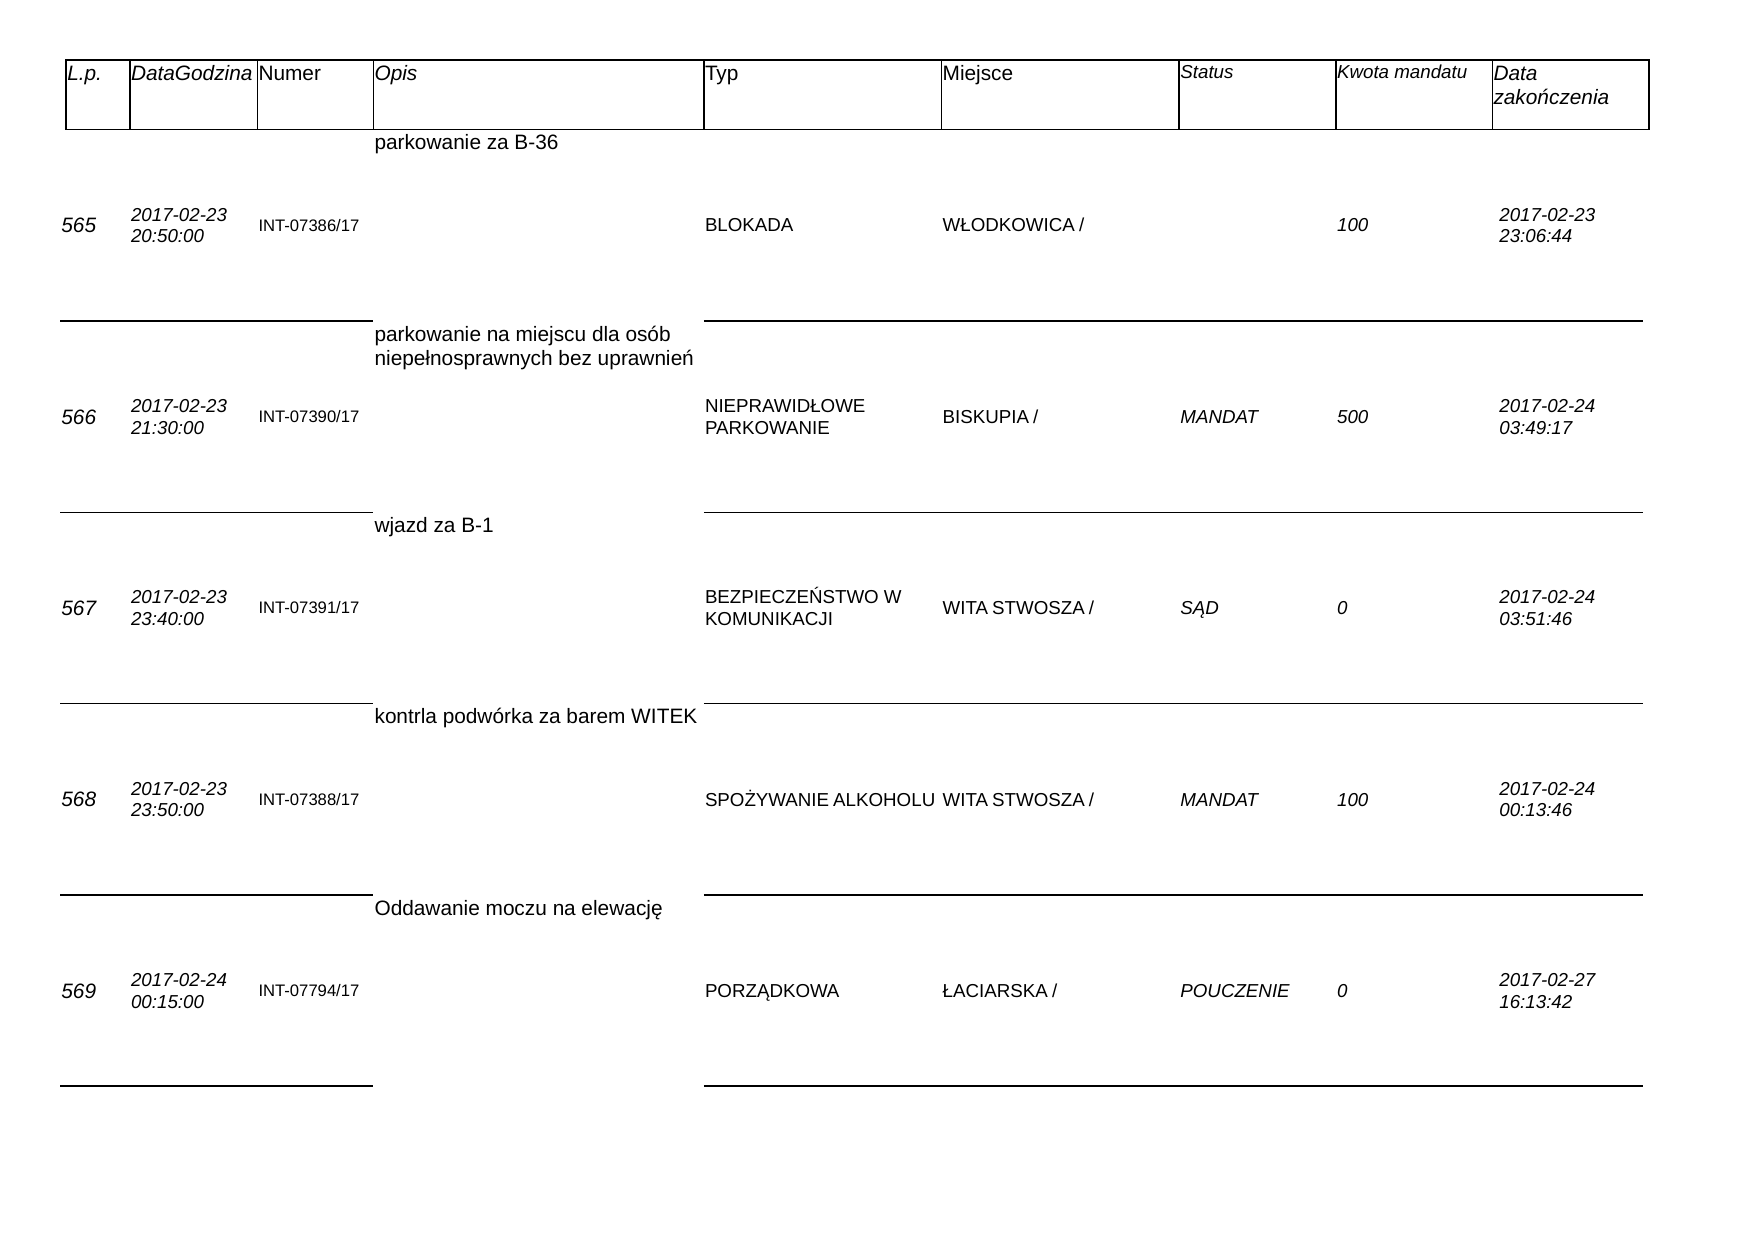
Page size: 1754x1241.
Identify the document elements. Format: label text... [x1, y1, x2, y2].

table_cell 2017-02-27 16:13:42 [1498, 896, 1643, 1085]
table_header Data zakończenia [1493, 61, 1648, 129]
table_cell [1643, 130, 1649, 320]
table_cell BEZPIECZEŃSTWO W KOMUNIKACJI [704, 513, 941, 703]
table_header Numer [258, 61, 373, 129]
table_cell 100 [1336, 704, 1498, 894]
table_cell 2017-02-23 23:50:00 [130, 704, 257, 894]
table_cell POUCZENIE [1179, 896, 1336, 1085]
table_cell 0 [1336, 513, 1498, 703]
table_cell INT-07386/17 [257, 130, 373, 320]
table_header DataGodzina [131, 61, 257, 129]
table_cell WŁODKOWICA / [941, 130, 1179, 320]
table_cell 568 [60, 704, 130, 894]
table_cell 569 [60, 896, 130, 1085]
table_header Kwota mandatu [1337, 61, 1492, 129]
table_cell WITA STWOSZA / [941, 704, 1179, 894]
table_cell Oddawanie moczu na elewację [373, 894, 704, 1085]
table_cell BISKUPIA / [941, 322, 1179, 511]
table_cell SĄD [1179, 513, 1336, 703]
table_cell SPOŻYWANIE ALKOHOLU [704, 704, 941, 894]
table_cell [1179, 130, 1336, 320]
table_cell 100 [1336, 130, 1498, 320]
table_cell INT-07388/17 [257, 704, 373, 894]
table_cell 565 [60, 129, 130, 320]
table_header [60, 59, 65, 129]
table_cell wjazd za B-1 [373, 511, 704, 703]
table_cell MANDAT [1179, 322, 1336, 511]
table_cell MANDAT [1179, 704, 1336, 894]
table_header Status [1180, 61, 1335, 129]
table_cell [1643, 703, 1649, 894]
table_cell [1643, 894, 1649, 1085]
table_cell 2017-02-24 00:15:00 [130, 896, 257, 1085]
table_cell 2017-02-23 23:40:00 [130, 513, 257, 703]
table_cell INT-07390/17 [257, 322, 373, 511]
table_header Miejsce [942, 61, 1178, 129]
table_cell 2017-02-23 23:06:44 [1498, 130, 1643, 320]
table_cell ŁACIARSKA / [941, 896, 1179, 1085]
table_cell INT-07391/17 [257, 513, 373, 703]
table_cell parkowanie na miejscu dla osób niepełnosprawnych bez uprawnień [373, 320, 704, 511]
table_header Opis [374, 61, 703, 129]
table_cell 2017-02-24 00:13:46 [1498, 704, 1643, 894]
table_cell kontrla podwórka za barem WITEK [373, 703, 704, 894]
table_cell 2017-02-23 21:30:00 [130, 322, 257, 511]
table_header Typ [705, 61, 941, 129]
table_cell 0 [1336, 896, 1498, 1085]
table_cell INT-07794/17 [257, 896, 373, 1085]
table_cell 2017-02-24 03:51:46 [1498, 513, 1643, 703]
table_cell parkowanie za B-36 [373, 130, 704, 320]
table_cell WITA STWOSZA / [941, 513, 1179, 703]
table_cell [1643, 320, 1649, 511]
table_cell 2017-02-24 03:49:17 [1498, 322, 1643, 511]
table_cell 2017-02-23 20:50:00 [130, 130, 257, 320]
table_cell PORZĄDKOWA [704, 896, 941, 1085]
table_cell 500 [1336, 322, 1498, 511]
table_cell BLOKADA [704, 130, 941, 320]
table_cell [1643, 511, 1649, 703]
table_cell 566 [60, 322, 130, 511]
table_header L.p. [67, 61, 129, 129]
table_cell NIEPRAWIDŁOWE PARKOWANIE [704, 322, 941, 511]
table_cell 567 [60, 513, 130, 703]
